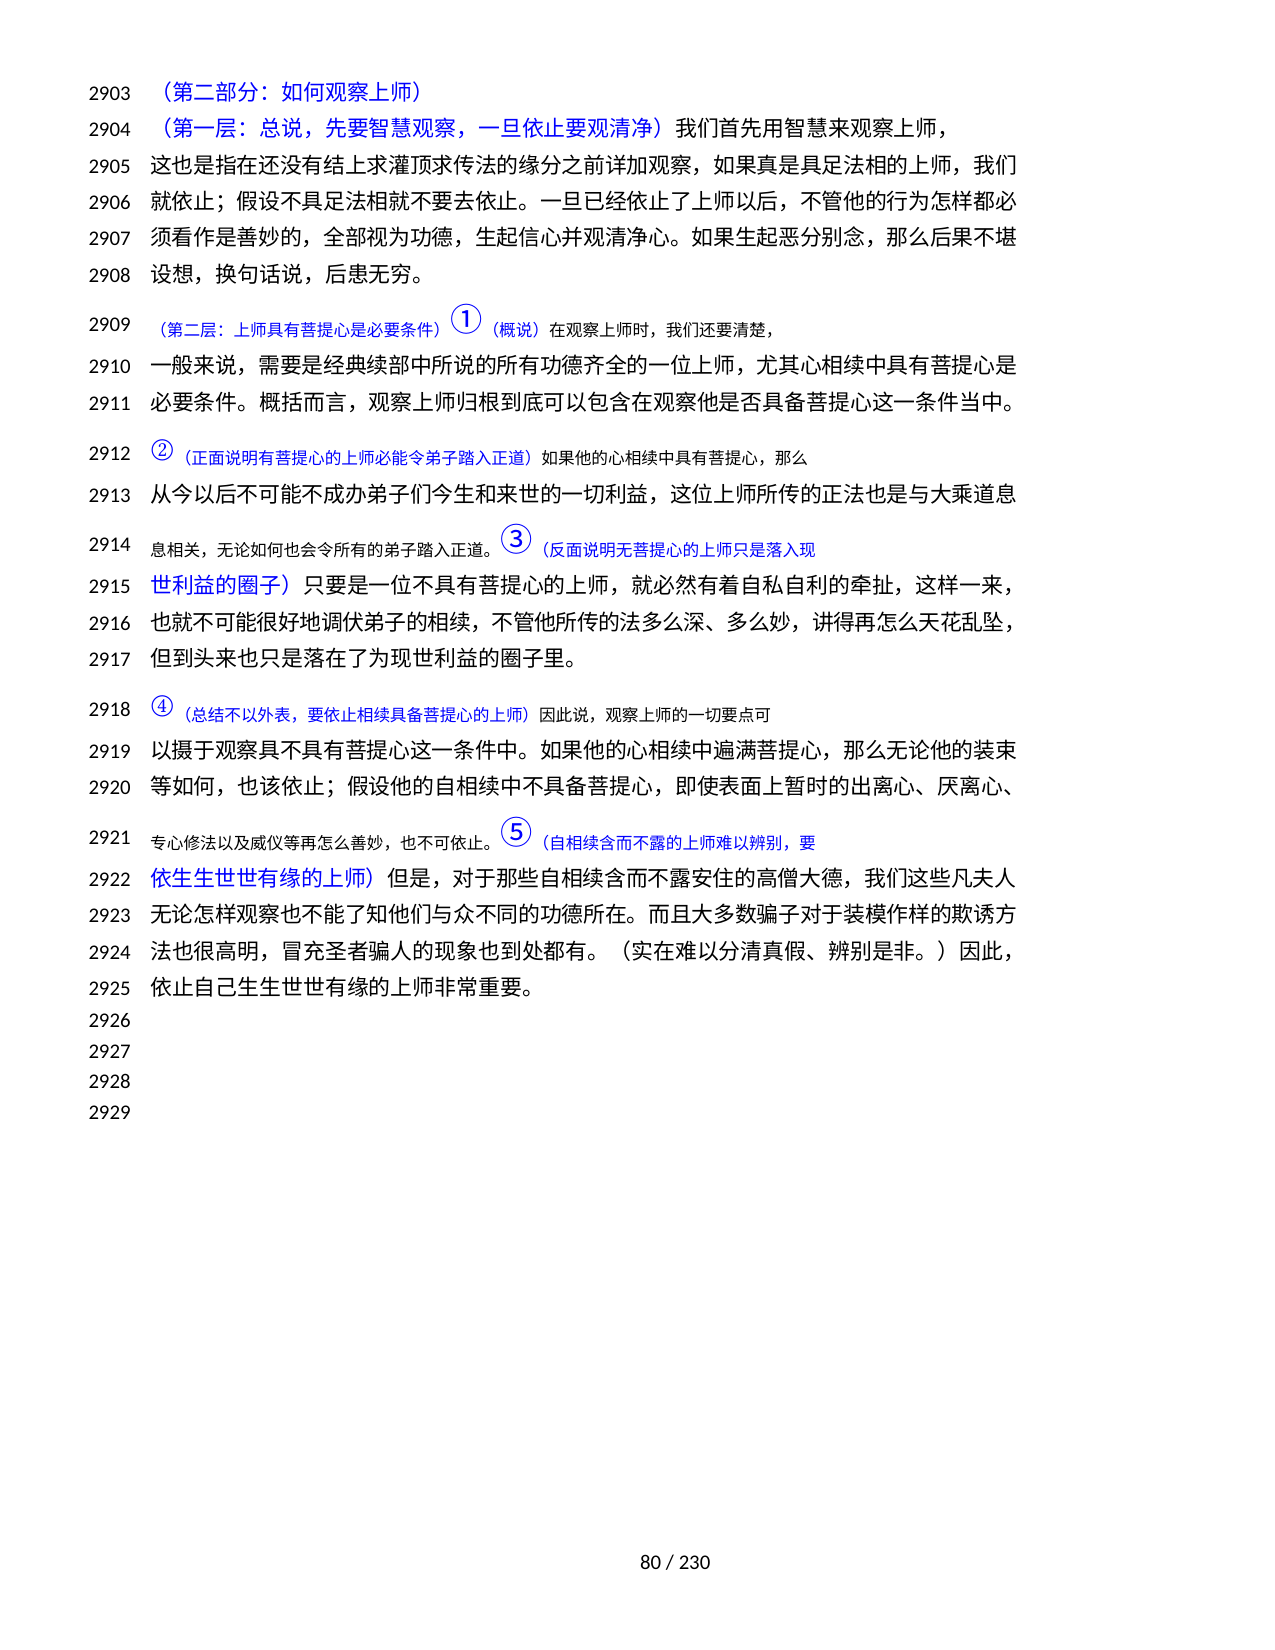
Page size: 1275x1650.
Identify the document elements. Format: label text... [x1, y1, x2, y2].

text 法也很高明，冒充圣者骗人的现象也到处都有。（实在难以分清真假、辨别是非。）因此， [150, 934, 1200, 965]
text 从今以后不可能不成办弟子们今生和来世的一切利益，这位上师所传的正法也是与大乘道息 [150, 477, 1200, 508]
text 无论怎样观察也不能了知他们与众不同的功德所在。而且大多数骗子对于装模作样的欺诱方 [150, 897, 1200, 929]
text 世利益的圈子）只要是一位不具有菩提心的上师，就必然有着自私自利的牵扯，这样一来， [150, 568, 1200, 600]
text 设想，换句话说，后患无穷。 [150, 257, 1200, 288]
text 依生生世世有缘的上师）但是，对于那些自相续含而不露安住的高僧大德，我们这些凡夫人 [150, 861, 1200, 893]
text ②（正面说明有菩提心的上师必能令弟子踏入正道）如果他的心相续中具有菩提心，那么 [150, 421, 1200, 469]
text （第二部分：如何观察上师） [150, 75, 1200, 107]
text 专心修法以及威仪等再怎么善妙，也不可依止。⑤（自相续含而不露的上师难以辨别，要 [150, 806, 1200, 854]
text 但到头来也只是落在了为现世利益的圈子里。 [150, 641, 1200, 673]
text 这也是指在还没有结上求灌顶求传法的缘分之前详加观察，如果真是具足法相的上师，我们 [150, 148, 1200, 179]
text （第二层：上师具有菩提心是必要条件）①（概说）在观察上师时，我们还要清楚， [150, 293, 1200, 341]
text 就依止；假设不具足法相就不要去依止。一旦已经依止了上师以后，不管他的行为怎样都必 [150, 184, 1200, 216]
text 息相关，无论如何也会令所有的弟子踏入正道。③（反面说明无菩提心的上师只是落入现 [150, 513, 1200, 561]
text （第一层：总说，先要智慧观察，一旦依止要观清净）我们首先用智慧来观察上师， [150, 111, 1200, 143]
text 等如何，也该依止；假设他的自相续中不具备菩提心，即使表面上暂时的出离心、厌离心、 [150, 769, 1200, 801]
text ④（总结不以外表，要依止相续具备菩提心的上师）因此说，观察上师的一切要点可 [150, 677, 1200, 726]
text 依止自己生生世世有缘的上师非常重要。 [150, 970, 1200, 1002]
text 也就不可能很好地调伏弟子的相续，不管他所传的法多么深、多么妙，讲得再怎么天花乱坠， [150, 605, 1200, 636]
text 以摄于观察具不具有菩提心这一条件中。如果他的心相续中遍满菩提心，那么无论他的装束 [150, 733, 1200, 764]
text 必要条件。概括而言，观察上师归根到底可以包含在观察他是否具备菩提心这一条件当中。 [150, 385, 1200, 417]
text 一般来说，需要是经典续部中所说的所有功德齐全的一位上师，尤其心相续中具有菩提心是 [150, 348, 1200, 380]
text 须看作是善妙的，全部视为功德，生起信心并观清净心。如果生起恶分别念，那么后果不堪 [150, 220, 1200, 252]
